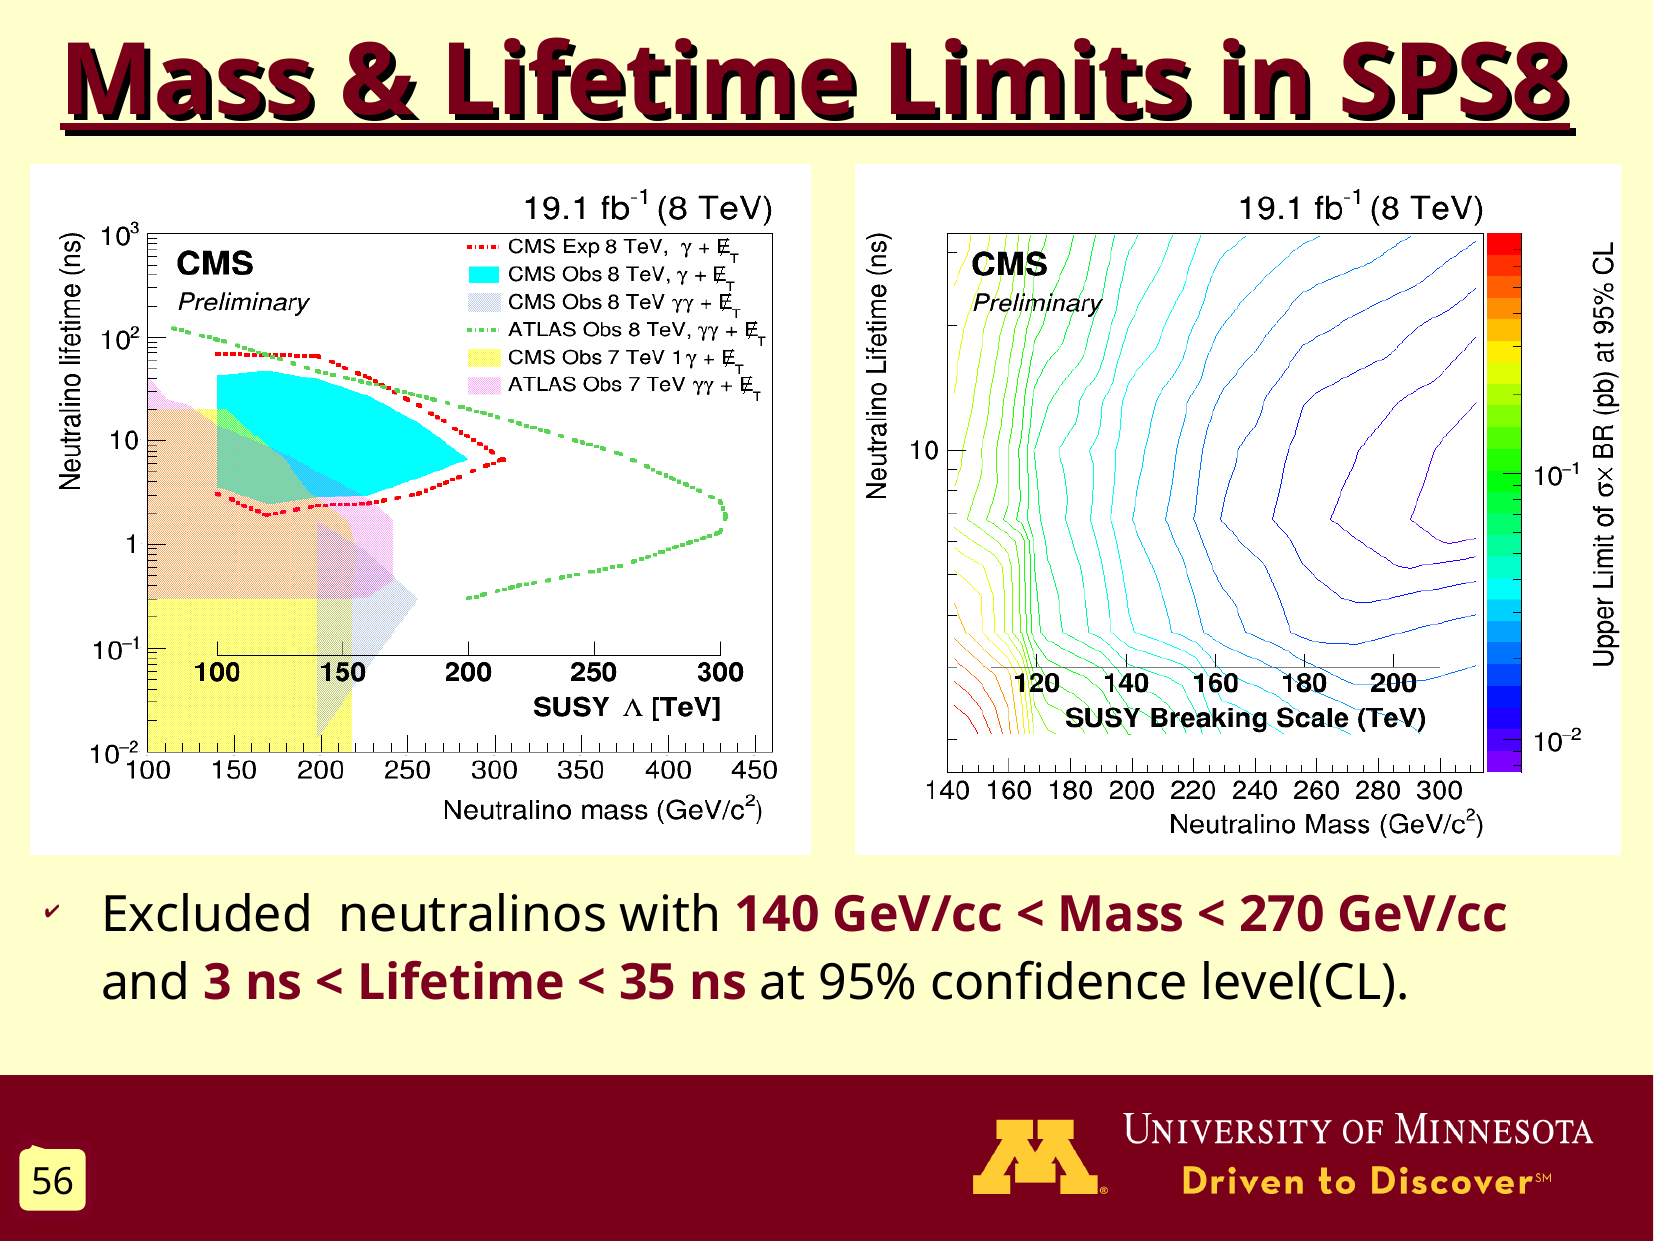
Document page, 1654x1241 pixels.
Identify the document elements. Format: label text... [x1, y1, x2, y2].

text_box 56 [15, 1137, 91, 1216]
title Mass & Lifetime Limits in SPS8 [45, 0, 1653, 151]
list Excluded neutralinos with 140 GeV/cc < Mass < 270 GeV/cc and 3 ns < Lifetime < 35 ns at 95% confidence level(CL). [30, 870, 1606, 1066]
picture [30, 164, 811, 856]
picture [0, 1075, 1654, 1241]
picture [855, 164, 1621, 856]
